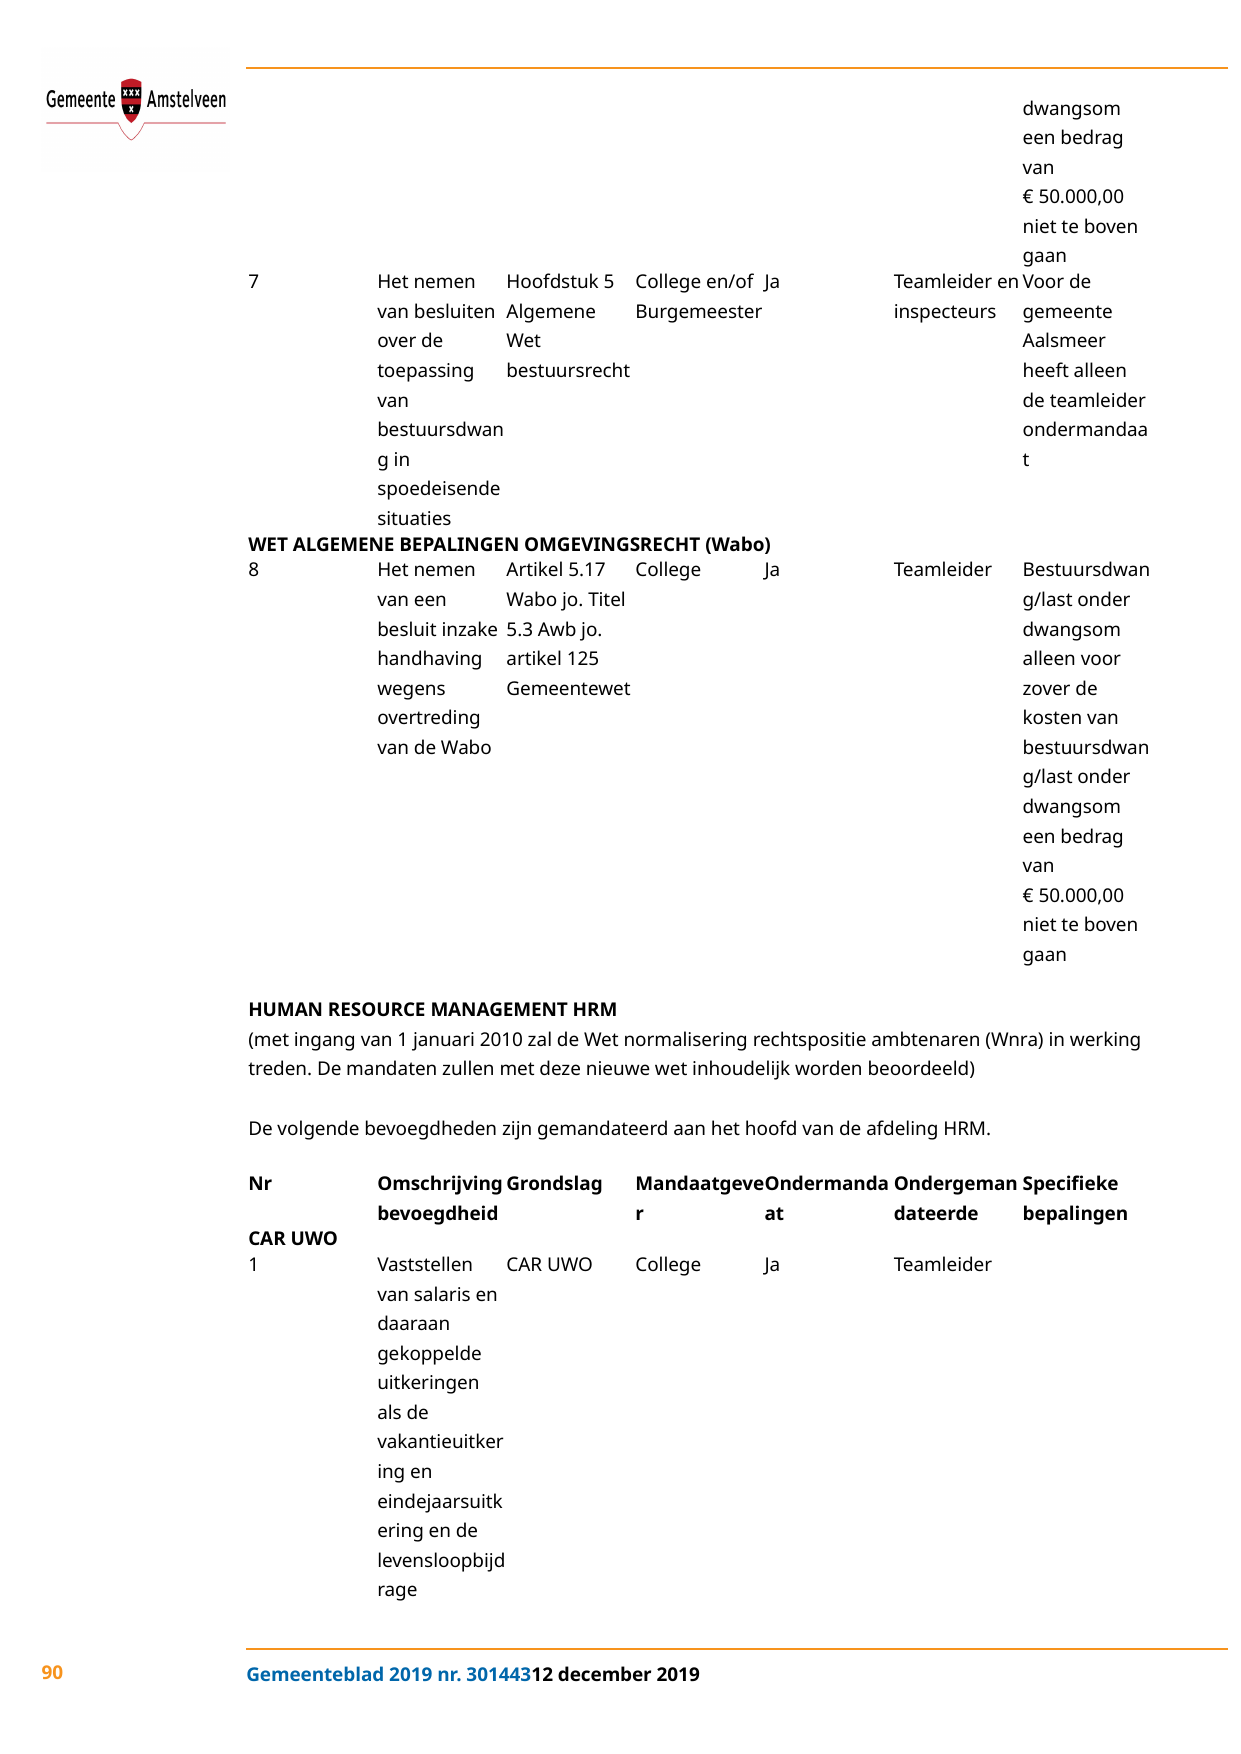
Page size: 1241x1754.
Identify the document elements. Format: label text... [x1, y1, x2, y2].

table_cell Voor de gemeente Aalsmeer heeft alleen de teamleider ondermandaat [1023, 269, 1152, 531]
table_cell Omschrijving bevoegdheid [377, 1170, 506, 1225]
table_cell [506, 95, 635, 268]
table_cell Ja [764, 1251, 893, 1602]
table_cell 8 [248, 557, 377, 967]
table_cell Hoofdstuk 5 Algemene Wet bestuursrecht [506, 269, 635, 531]
table_cell Nr [248, 1170, 377, 1225]
table_cell [635, 95, 764, 268]
table_cell [764, 95, 893, 268]
table_cell [377, 95, 506, 268]
table_cell Ondergemandateerde [894, 1170, 1022, 1225]
table_cell [248, 95, 377, 268]
table_cell 7 [248, 269, 377, 531]
table_cell College en/of Burgemeester [635, 269, 764, 531]
table_cell [894, 95, 1022, 268]
table_cell 1 [248, 1251, 377, 1602]
table_cell Teamleider en inspecteurs [894, 269, 1022, 531]
table_cell dwangsom een bedrag van € 50.000,00 niet te boven gaan [1023, 95, 1152, 268]
table_cell [1023, 1251, 1152, 1602]
table_cell CAR UWO [506, 1251, 635, 1602]
picture [41, 47, 231, 172]
table_cell Teamleider [894, 557, 1022, 967]
table_cell Ja [764, 557, 893, 967]
table_cell College [635, 1251, 764, 1602]
table_cell Grondslag [506, 1170, 635, 1225]
table_cell Bestuursdwang/last onder dwangsom alleen voor zover de kosten van bestuursdwang/last onder dwangsom een bedrag van € 50.000,00 niet te boven gaan [1023, 557, 1152, 967]
table_cell Specifieke bepalingen [1023, 1170, 1152, 1225]
table_cell Vaststellen van salaris en daaraan gekoppelde uitkeringen als de vakantieuitkering en eindejaarsuitkering en de levensloopbijdrage [377, 1251, 506, 1602]
table_cell Teamleider [894, 1251, 1022, 1602]
table_cell Ondermandaat [764, 1170, 893, 1225]
table_cell WET ALGEMENE BEPALINGEN OMGEVINGSRECHT (Wabo) [248, 531, 1152, 557]
table_cell Het nemen van een besluit inzake handhaving wegens overtreding van de Wabo [377, 557, 506, 967]
table_cell Mandaatgever [635, 1170, 764, 1225]
table_cell Het nemen van besluiten over de toepassing van bestuursdwang in spoedeisende situaties [377, 269, 506, 531]
table_cell Artikel 5.17 Wabo jo. Titel 5.3 Awb jo. artikel 125 Gemeentewet [506, 557, 635, 967]
table_cell HUMAN RESOURCE MANAGEMENT HRM (met ingang van 1 januari 2010 zal de Wet normalisering rechtspositie ambtenaren (Wnra) in werking treden. De mandaten zullen met deze nieuwe wet inhoudelijk worden beoordeeld) De volgende bevoegdheden zijn gemandateerd aan het hoofd van de afdeling HRM. [248, 967, 1152, 1170]
table_cell College [635, 557, 764, 967]
table_cell Ja [764, 269, 893, 531]
table_cell CAR UWO [248, 1225, 1152, 1251]
